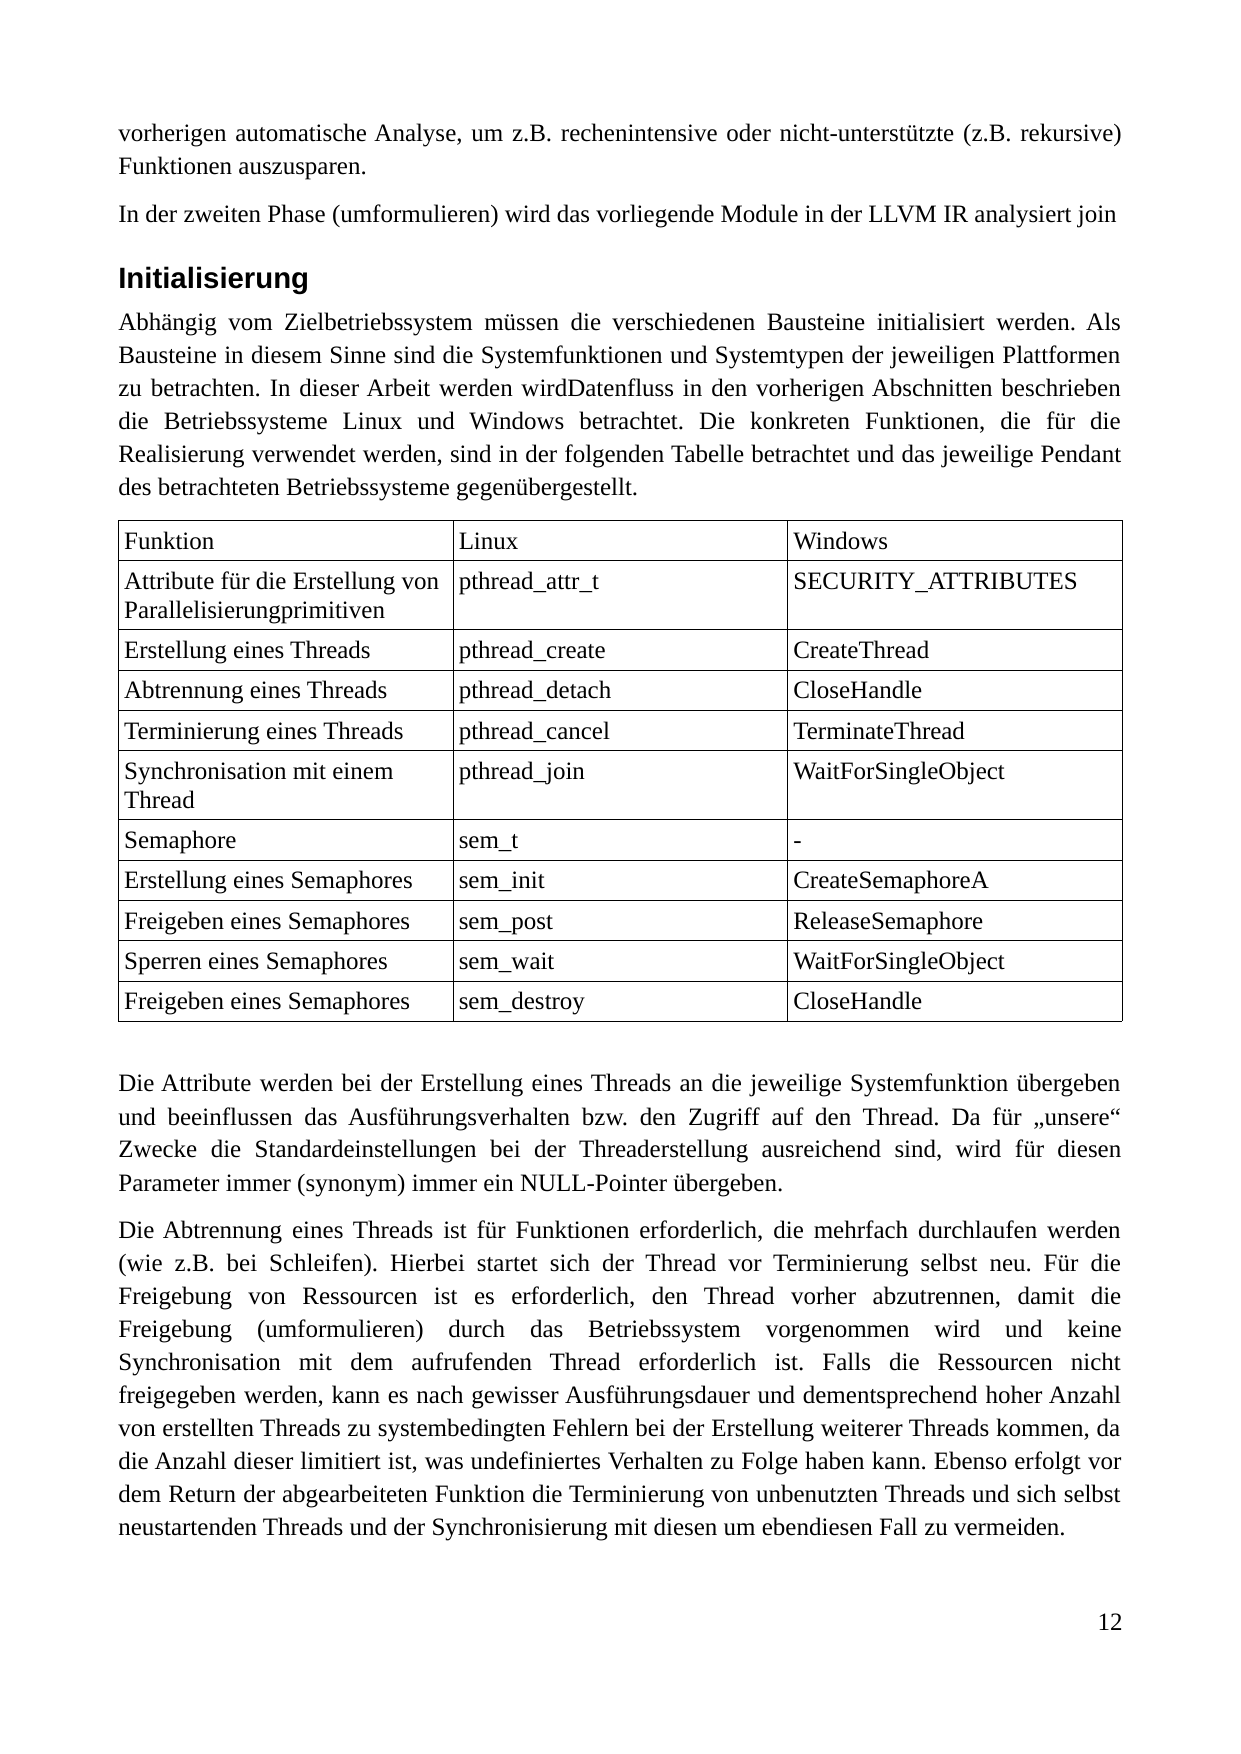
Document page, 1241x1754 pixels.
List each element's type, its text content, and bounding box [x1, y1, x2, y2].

table_cell pthread_cancel [454, 711, 787, 750]
text Abhängig vom Zielbetriebssystem müssen die verschiedenen Bausteine initialisiert werden. Als Bausteine in diesem Sinne sind die Systemfunktionen und Systemtypen der jeweiligen Plattformen zu betrachten. In dieser Arbeit werden wirdDatenfluss in den vorherigen Abschnitten beschrieben die Betriebssysteme Linux und Windows betrachtet. Die konkreten Funktionen, die für die Realisierung verwendet werden, sind in der folgenden Tabelle betrachtet und das jeweilige Pendant des betrachteten Betriebssysteme gegenübergestellt. [118, 307, 1122, 501]
text vorherigen automatische Analyse, um z.B. rechenintensive oder nicht-unterstützte (z.B. rekursive) Funktionen auszusparen. [118, 118, 1122, 180]
table_cell sem_wait [454, 941, 787, 981]
table_header Windows [788, 521, 1122, 560]
table_cell Freigeben eines Semaphores [119, 982, 453, 1021]
table_cell pthread_create [454, 630, 787, 669]
table_cell pthread_attr_t [454, 561, 787, 629]
table_cell Erstellung eines Semaphores [119, 861, 453, 900]
table_cell CloseHandle [788, 982, 1122, 1021]
table_cell Attribute für die Erstellung von Parallelisierungprimitiven [119, 561, 453, 629]
table_cell Freigeben eines Semaphores [119, 901, 453, 940]
table_header Linux [454, 521, 787, 560]
table_cell CreateSemaphoreA [788, 861, 1122, 900]
table_cell Terminierung eines Threads [119, 711, 453, 750]
table_cell Semaphore [119, 820, 453, 859]
table_cell sem_init [454, 861, 787, 900]
table_cell sem_destroy [454, 982, 787, 1021]
table_cell sem_post [454, 901, 787, 940]
table_cell - [788, 820, 1122, 859]
text Die Abtrennung eines Threads ist für Funktionen erforderlich, die mehrfach durchlaufen werden (wie z.B. bei Schleifen). Hierbei startet sich der Thread vor Terminierung selbst neu. Für die Freigebung von Ressourcen ist es erforderlich, den Thread vorher abzutrennen, damit die Freigebung (umformulieren) durch das Betriebssystem vorgenommen wird und keine Synchronisation mit dem aufrufenden Thread erforderlich ist. Falls die Ressourcen nicht freigegeben werden, kann es nach gewisser Ausführungsdauer und dementsprechend hoher Anzahl von erstellten Threads zu systembedingten Fehlern bei der Erstellung weiterer Threads kommen, da die Anzahl dieser limitiert ist, was undefiniertes Verhalten zu Folge haben kann. Ebenso erfolgt vor dem Return der abgearbeiteten Funktion die Terminierung von unbenutzten Threads und sich selbst neustartenden Threads und der Synchronisierung mit diesen um ebendiesen Fall zu vermeiden. [118, 1215, 1122, 1541]
text In der zweiten Phase (umformulieren) wird das vorliegende Module in der LLVM IR analysiert join [118, 199, 1122, 227]
table_cell SECURITY_ATTRIBUTES [788, 561, 1122, 629]
table_cell Sperren eines Semaphores [119, 941, 453, 981]
table_cell Erstellung eines Threads [119, 630, 453, 669]
table_cell WaitForSingleObject [788, 941, 1122, 981]
text Die Attribute werden bei der Erstellung eines Threads an die jeweilige Systemfunktion übergeben und beeinflussen das Ausführungsverhalten bzw. den Zugriff auf den Thread. Da für „unsere“ Zwecke die Standardeinstellungen bei der Threaderstellung ausreichend sind, wird für diesen Parameter immer (synonym) immer ein NULL-Pointer übergeben. [118, 1068, 1122, 1196]
table_header Funktion [119, 521, 453, 560]
subtitle Initialisierung [118, 261, 1122, 295]
table_cell CreateThread [788, 630, 1122, 669]
table_cell pthread_join [454, 751, 787, 819]
table_cell pthread_detach [454, 671, 787, 710]
table_cell Synchronisation mit einem Thread [119, 751, 453, 819]
table_cell WaitForSingleObject [788, 751, 1122, 819]
table_cell TerminateThread [788, 711, 1122, 750]
table_cell sem_t [454, 820, 787, 859]
table_cell ReleaseSemaphore [788, 901, 1122, 940]
table_cell CloseHandle [788, 671, 1122, 710]
table_cell Abtrennung eines Threads [119, 671, 453, 710]
